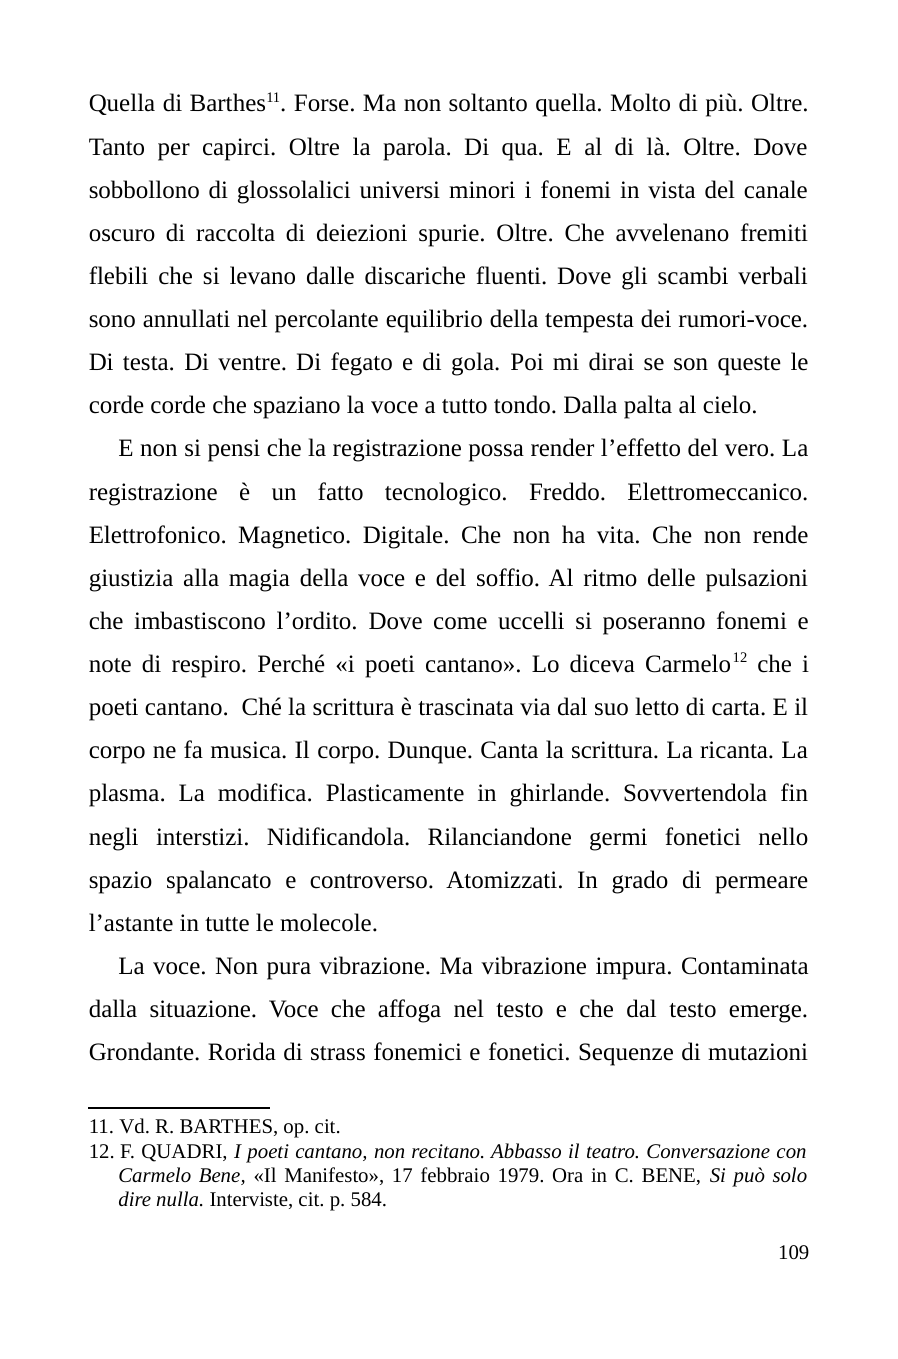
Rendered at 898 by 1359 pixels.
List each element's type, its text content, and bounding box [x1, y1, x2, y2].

text E non si pensi che la registrazione possa render l’effetto del vero. La registrazione è un fatto tecnologico. Freddo. Elettromeccanico. Elettrofonico. Magnetico. Digitale. Che non ha vita. Che non rende giustizia alla magia della voce e del soffio. Al ritmo delle pulsazioni che imbastiscono l’ordito. Dove come uccelli si poseranno fonemi e note di respiro. Perché «i poeti cantano». Lo diceva Carmelo che i poeti cantano. Ché la scrittura è trascinata via dal suo letto di carta. E il corpo ne fa musica. Il corpo. Dunque. Canta la scrittura. La ricanta. La plasma. La modifica. Plasticamente in ghirlande. Sovvertendola fin negli interstizi. Nidificandola. Rilanciandone germi fonetici nello spazio spalancato e controverso. Atomizzati. In grado di permeare l’astante in tutte le molecole. [88, 433, 809, 937]
text F. QUADRI, I poeti cantano, non recitano. Abbasso il teatro. Conversazione con Carmelo Bene, «Il Manifesto», 17 febbraio 1979. Ora in C. BENE, Si può solo dire nulla. Interviste, cit. p. 584. [88, 1138, 809, 1211]
text Vd. R. BARTHES, op. cit. [88, 1114, 809, 1138]
text La voce. Non pura vibrazione. Ma vibrazione impura. Contaminata dalla situazione. Voce che affoga nel testo e che dal testo emerge. Grondante. Rorida di strass fonemici e fonetici. Sequenze di mutazioni [88, 951, 809, 1066]
text Quella di Barthes. Forse. Ma non soltanto quella. Molto di più. Oltre. Tanto per capirci. Oltre la parola. Di qua. E al di là. Oltre. Dove sobbollono di glossolalici universi minori i fonemi in vista del canale oscuro di raccolta di deiezioni spurie. Oltre. Che avvelenano fremiti flebili che si levano dalle discariche fluenti. Dove gli scambi verbali sono annullati nel percolante equilibrio della tempesta dei rumori-voce. Di testa. Di ventre. Di fegato e di gola. Poi mi dirai se son queste le corde corde che spaziano la voce a tutto tondo. Dalla palta al cielo. [88, 88, 809, 419]
